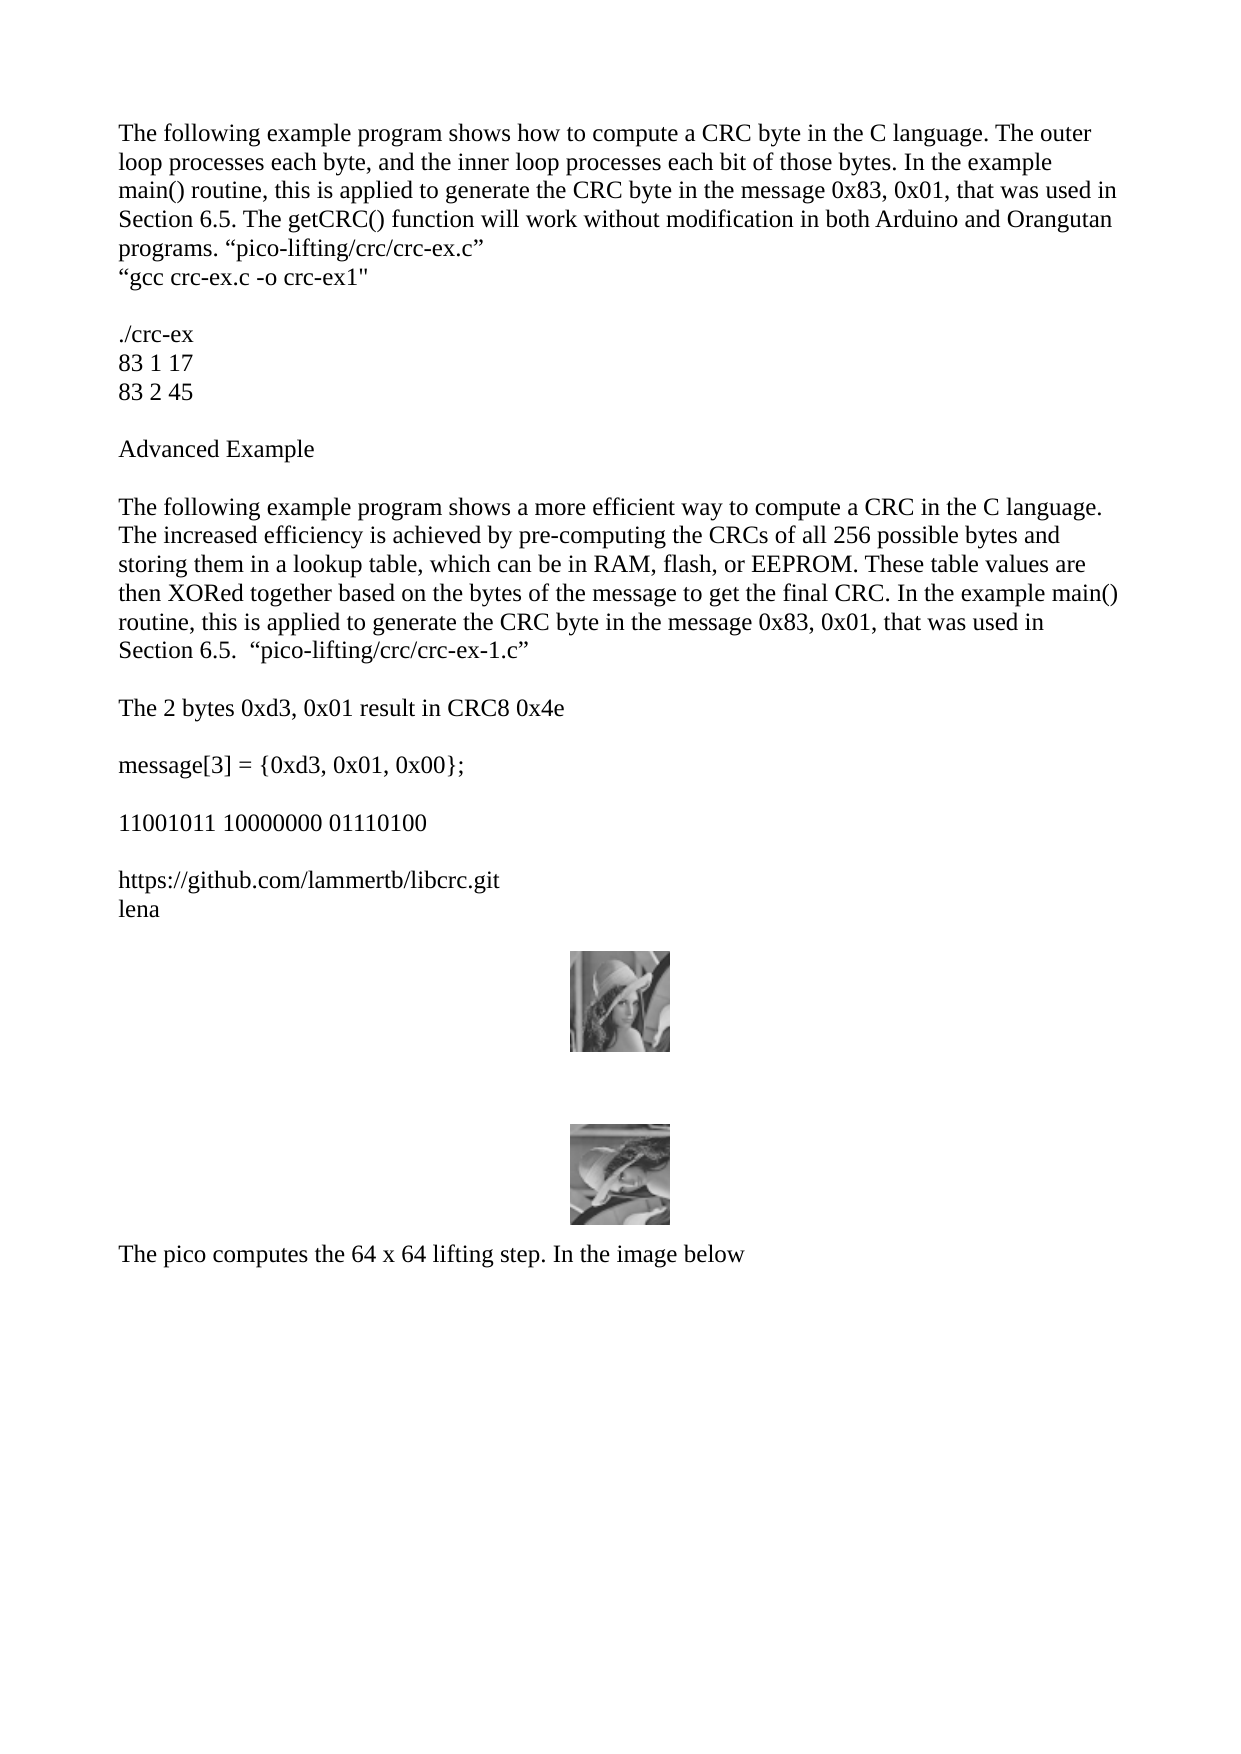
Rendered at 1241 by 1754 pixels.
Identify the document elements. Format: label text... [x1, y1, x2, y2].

text The following example program shows how to compute a CRC byte in the C language. The outer loop processes each byte, and the inner loop processes each bit of those bytes. In the example main() routine, this is applied to generate the CRC byte in the message 0x83, 0x01, that was used in Section 6.5. The getCRC() function will work without modification in both Arduino and Orangutan programs. “pico-lifting/crc/crc-ex.c” [118, 118, 1122, 262]
picture [570, 951, 670, 1052]
text ./crc-ex [118, 319, 1122, 348]
picture [570, 1124, 670, 1225]
text “gcc crc-ex.c -o crc-ex1" [118, 262, 1122, 291]
text 11001011 10000000 01110100 [118, 808, 1122, 837]
text The pico computes the 64 x 64 lifting step. In the image below [118, 1239, 1122, 1268]
text The following example program shows a more efficient way to compute a CRC in the C language. The increased efficiency is achieved by pre-computing the CRCs of all 256 possible bytes and storing them in a lookup table, which can be in RAM, flash, or EEPROM. These table values are then XORed together based on the bytes of the message to get the final CRC. In the example main() routine, this is applied to generate the CRC byte in the message 0x83, 0x01, that was used in Section 6.5. “pico-lifting/crc/crc-ex-1.c” [118, 492, 1122, 664]
text 83 2 45 [118, 377, 1122, 406]
text Advanced Example [118, 434, 1122, 463]
text The 2 bytes 0xd3, 0x01 result in CRC8 0x4e [118, 693, 1122, 722]
text message[3] = {0xd3, 0x01, 0x00}; [118, 751, 1122, 779]
text 83 1 17 [118, 348, 1122, 377]
text https://github.com/lammertb/libcrc.git [118, 866, 1122, 894]
text lena [118, 894, 1122, 923]
